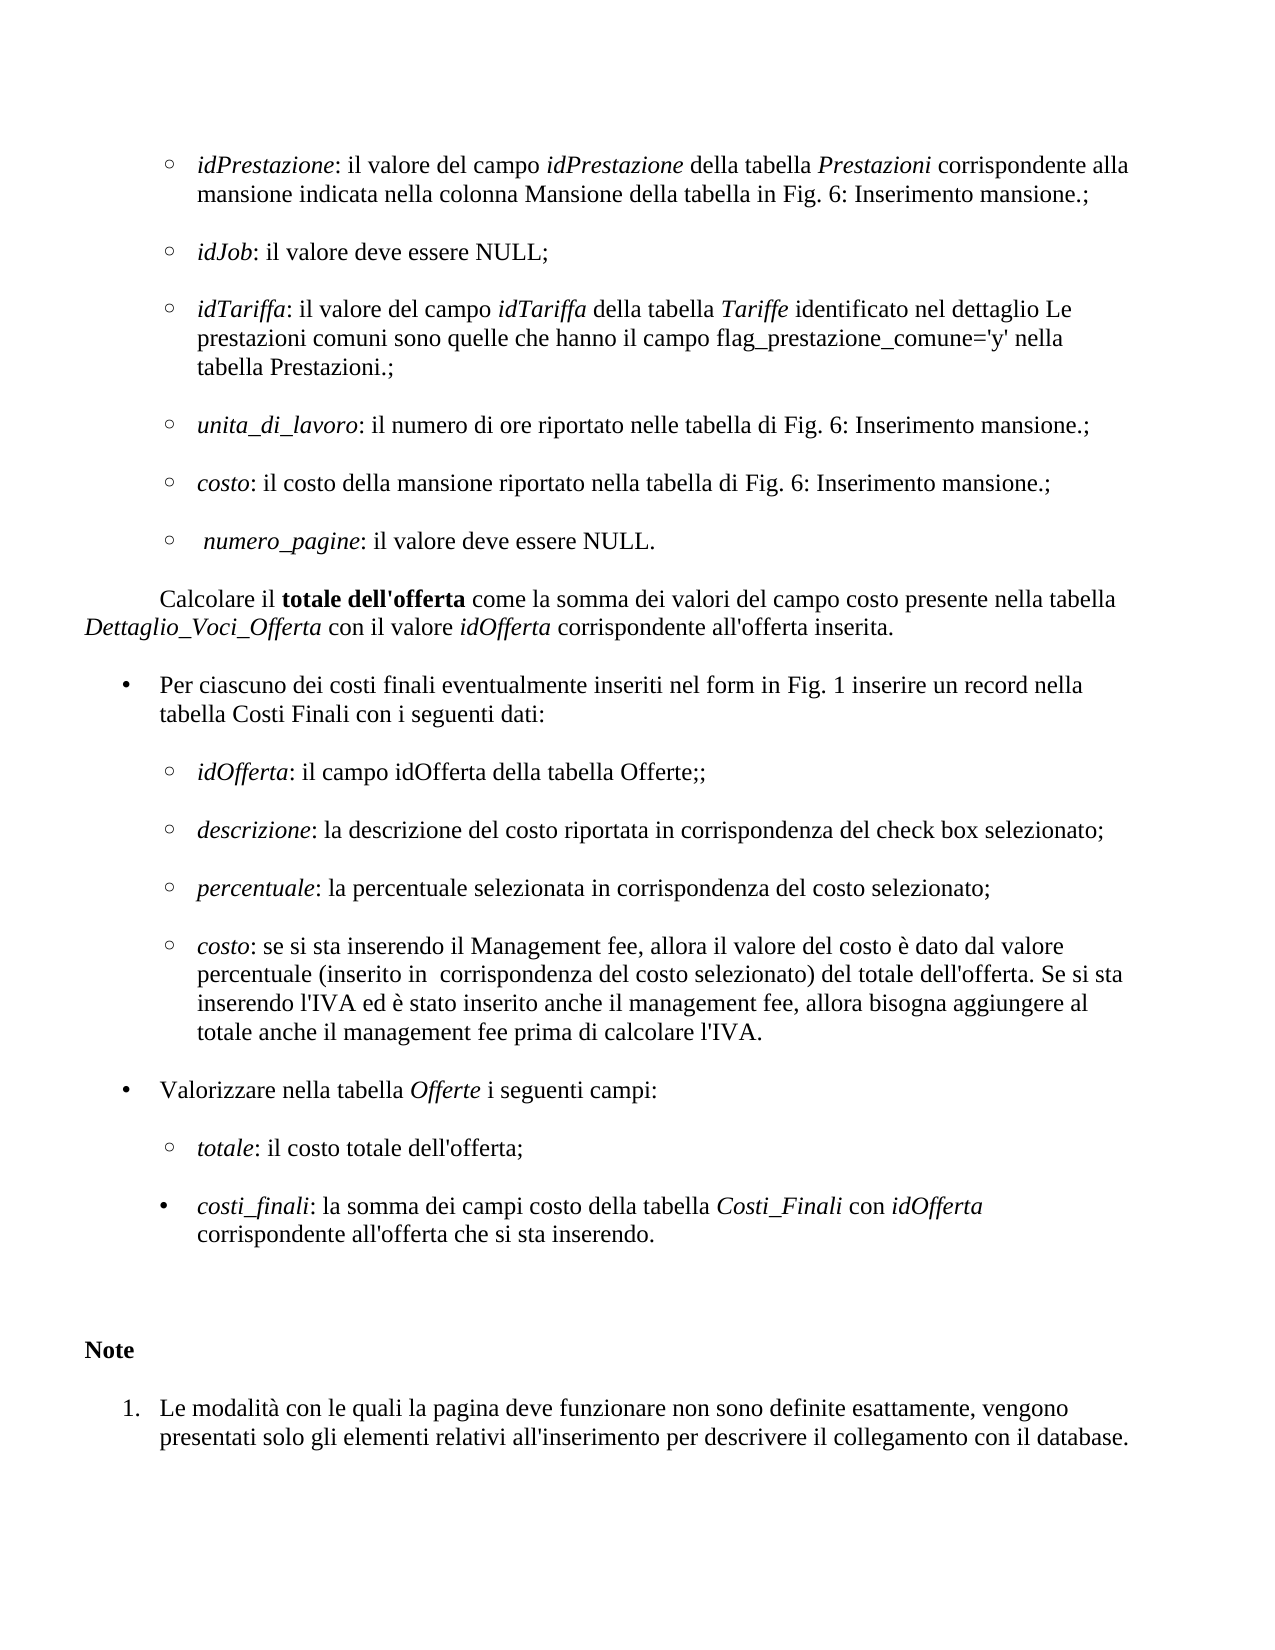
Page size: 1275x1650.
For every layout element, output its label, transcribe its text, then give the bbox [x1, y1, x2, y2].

list Per ciascuno dei costi finali eventualmente inseriti nel form in Fig. 1 inserire un record nella tabella Costi Finali con i seguenti dati: [122, 670, 1134, 728]
text Note [84, 1335, 1134, 1364]
list Le modalità con le quali la pagina deve funzionare non sono definite esattamente, vengono presentati solo gli elementi relativi all'inserimento per descrivere il collegamento con il database. [122, 1393, 1134, 1451]
list unita_di_lavoro: il numero di ore riportato nelle tabella di Fig. 6: Inserimento mansione.; [159, 410, 1134, 439]
text Calcolare il totale dell'offerta come la somma dei valori del campo costo presente nella tabella Dettaglio_Voci_Offerta con il valore idOfferta corrispondente all'offerta inserita. [84, 584, 1134, 641]
list idJob: il valore deve essere NULL; [159, 237, 1134, 265]
list totale: il costo totale dell'offerta; [159, 1133, 1134, 1162]
list idPrestazione: il valore del campo idPrestazione della tabella Prestazioni corrispondente alla mansione indicata nella colonna Mansione della tabella in Fig. 6: Inserimento mansione.; [159, 150, 1134, 207]
list numero_pagine: il valore deve essere NULL. [159, 526, 1134, 554]
list costi_finali: la somma dei campi costo della tabella Costi_Finali con idOfferta corrispondente all'offerta che si sta inserendo. [159, 1191, 1134, 1248]
list idOfferta: il campo idOfferta della tabella Offerte;; [159, 757, 1134, 786]
list Valorizzare nella tabella Offerte i seguenti campi: [122, 1075, 1134, 1104]
list percentuale: la percentuale selezionata in corrispondenza del costo selezionato; [159, 873, 1134, 902]
list costo: se si sta inserendo il Management fee, allora il valore del costo è dato dal valore percentuale (inserito in corrispondenza del costo selezionato) del totale dell'offerta. Se si sta inserendo l'IVA ed è stato inserito anche il management fee, allora bisogna aggiungere al totale anche il management fee prima di calcolare l'IVA. [159, 931, 1134, 1046]
list costo: il costo della mansione riportato nella tabella di Fig. 6: Inserimento mansione.; [159, 468, 1134, 497]
list descrizione: la descrizione del costo riportata in corrispondenza del check box selezionato; [159, 815, 1134, 844]
list idTariffa: il valore del campo idTariffa della tabella Tariffe identificato nel dettaglio Le prestazioni comuni sono quelle che hanno il campo flag_prestazione_comune='y' nella tabella Prestazioni.; [159, 294, 1134, 381]
